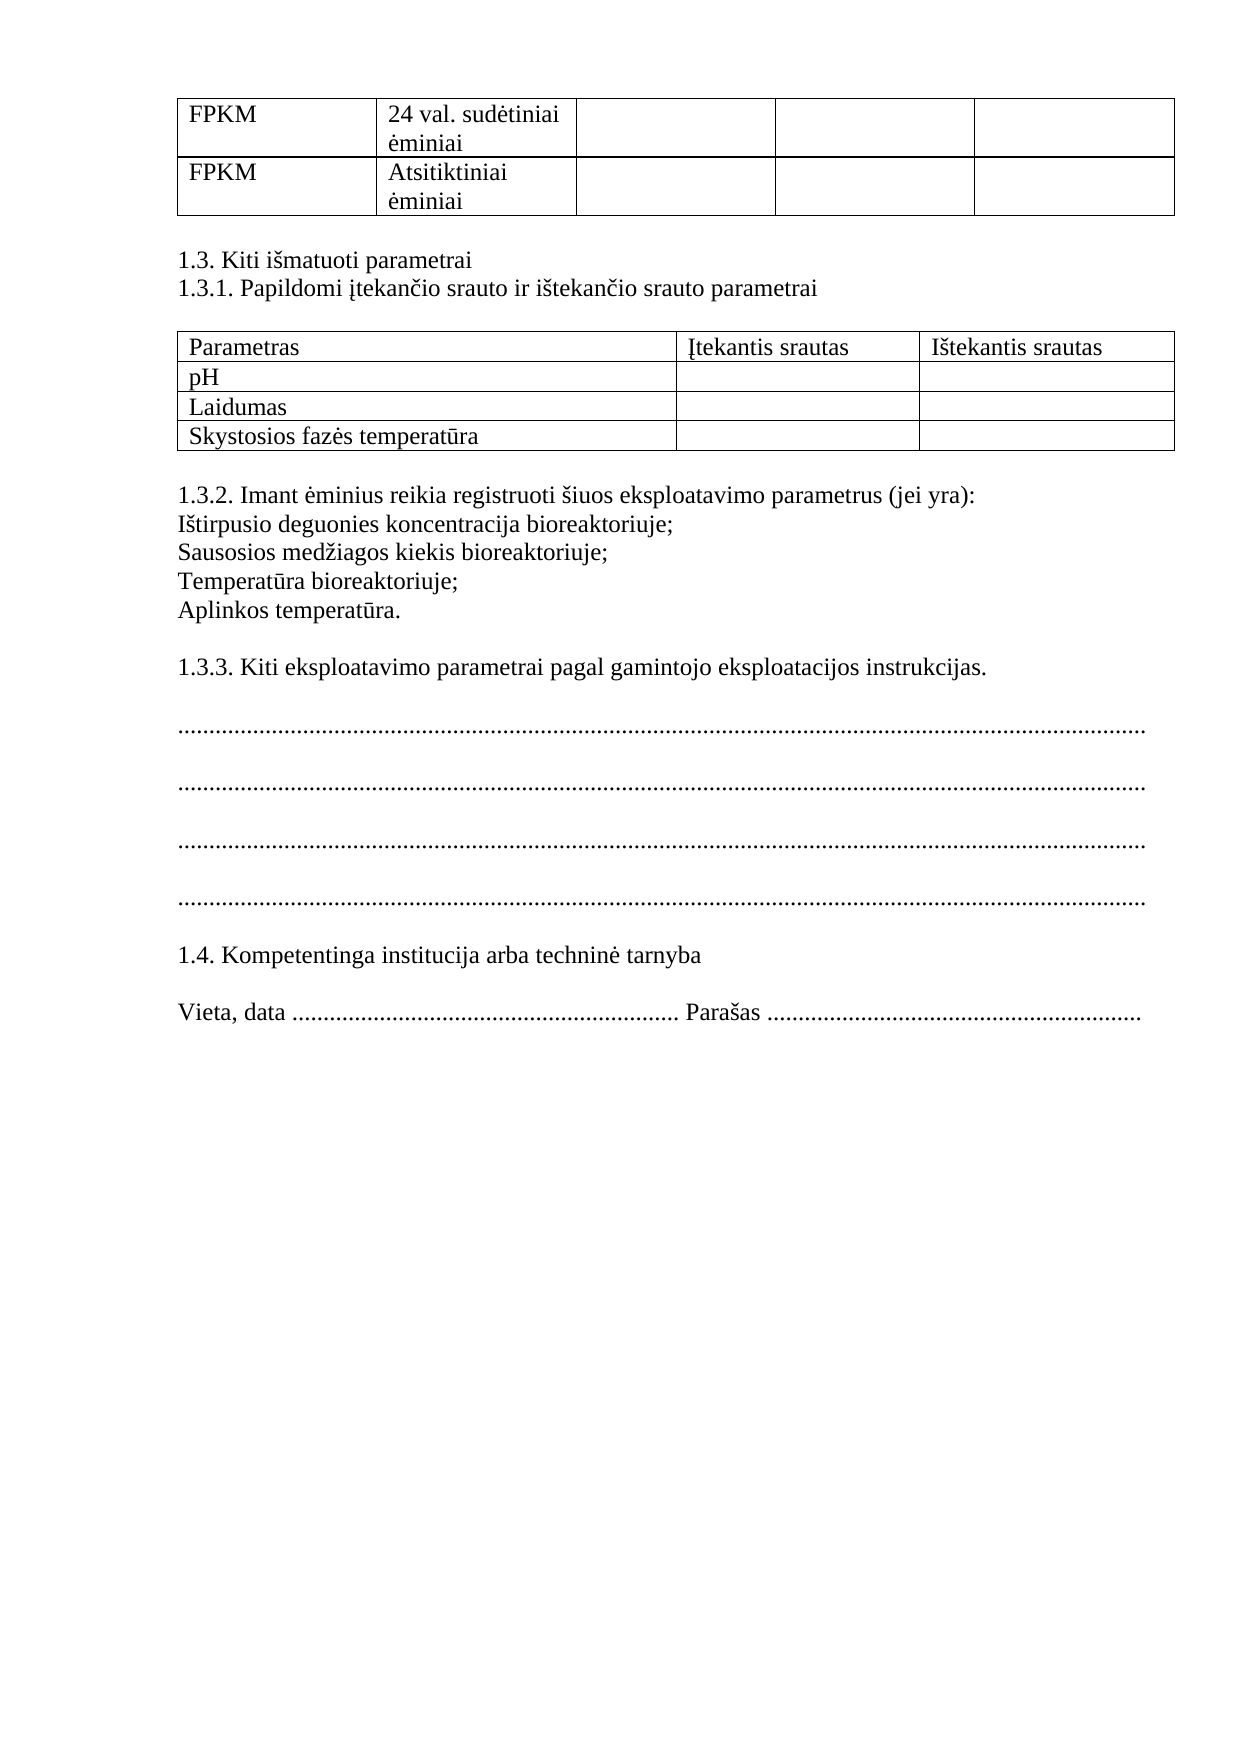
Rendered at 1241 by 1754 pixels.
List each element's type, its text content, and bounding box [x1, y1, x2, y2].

table_cell [920, 392, 1174, 420]
text ........................................................................................................................................................... [177, 882, 1152, 911]
text Temperatūra bioreaktoriuje; [177, 566, 1152, 595]
text ........................................................................................................................................................... [177, 825, 1152, 854]
text Sausosios medžiagos kiekis bioreaktoriuje; [177, 537, 1152, 566]
table_cell Skystosios fazės temperatūra [178, 421, 676, 450]
table_cell [920, 421, 1174, 450]
text 1.3.2. Imant ėminius reikia registruoti šiuos eksploatavimo parametrus (jei yra): [177, 480, 1152, 509]
table_cell Laidumas [178, 392, 676, 420]
table_cell 24 val. sudėtiniai ėminiai [377, 99, 576, 156]
table_header Parametras [178, 332, 676, 361]
text ........................................................................................................................................................... [177, 710, 1152, 739]
table_cell [920, 362, 1174, 391]
table_cell FPKM [178, 99, 376, 156]
text 1.3.3. Kiti eksploatavimo parametrai pagal gamintojo eksploatacijos instrukcijas. [177, 652, 1152, 681]
table_header Įtekantis srautas [677, 332, 919, 361]
table_cell [677, 421, 919, 450]
table_cell pH [178, 362, 676, 391]
text ........................................................................................................................................................... [177, 767, 1152, 796]
table_cell [677, 362, 919, 391]
text Vieta, data .............................................................. Parašas ............................................................ [177, 997, 1152, 1026]
table_cell FPKM [178, 158, 376, 215]
text Aplinkos temperatūra. [177, 595, 1152, 624]
table_cell [776, 158, 974, 215]
table_cell [776, 99, 974, 156]
text 1.3.1. Papildomi įtekančio srauto ir ištekančio srauto parametrai [177, 273, 1152, 302]
table_cell [975, 158, 1174, 215]
text Ištirpusio deguonies koncentracija bioreaktoriuje; [177, 509, 1152, 537]
table_header Ištekantis srautas [920, 332, 1174, 361]
text 1.3. Kiti išmatuoti parametrai [177, 245, 1152, 273]
table_cell [577, 158, 775, 215]
table_cell [577, 99, 775, 156]
table_cell Atsitiktiniai ėminiai [377, 158, 576, 215]
table_cell [677, 392, 919, 420]
table_cell [975, 99, 1174, 156]
text 1.4. Kompetentinga institucija arba techninė tarnyba [177, 940, 1152, 969]
